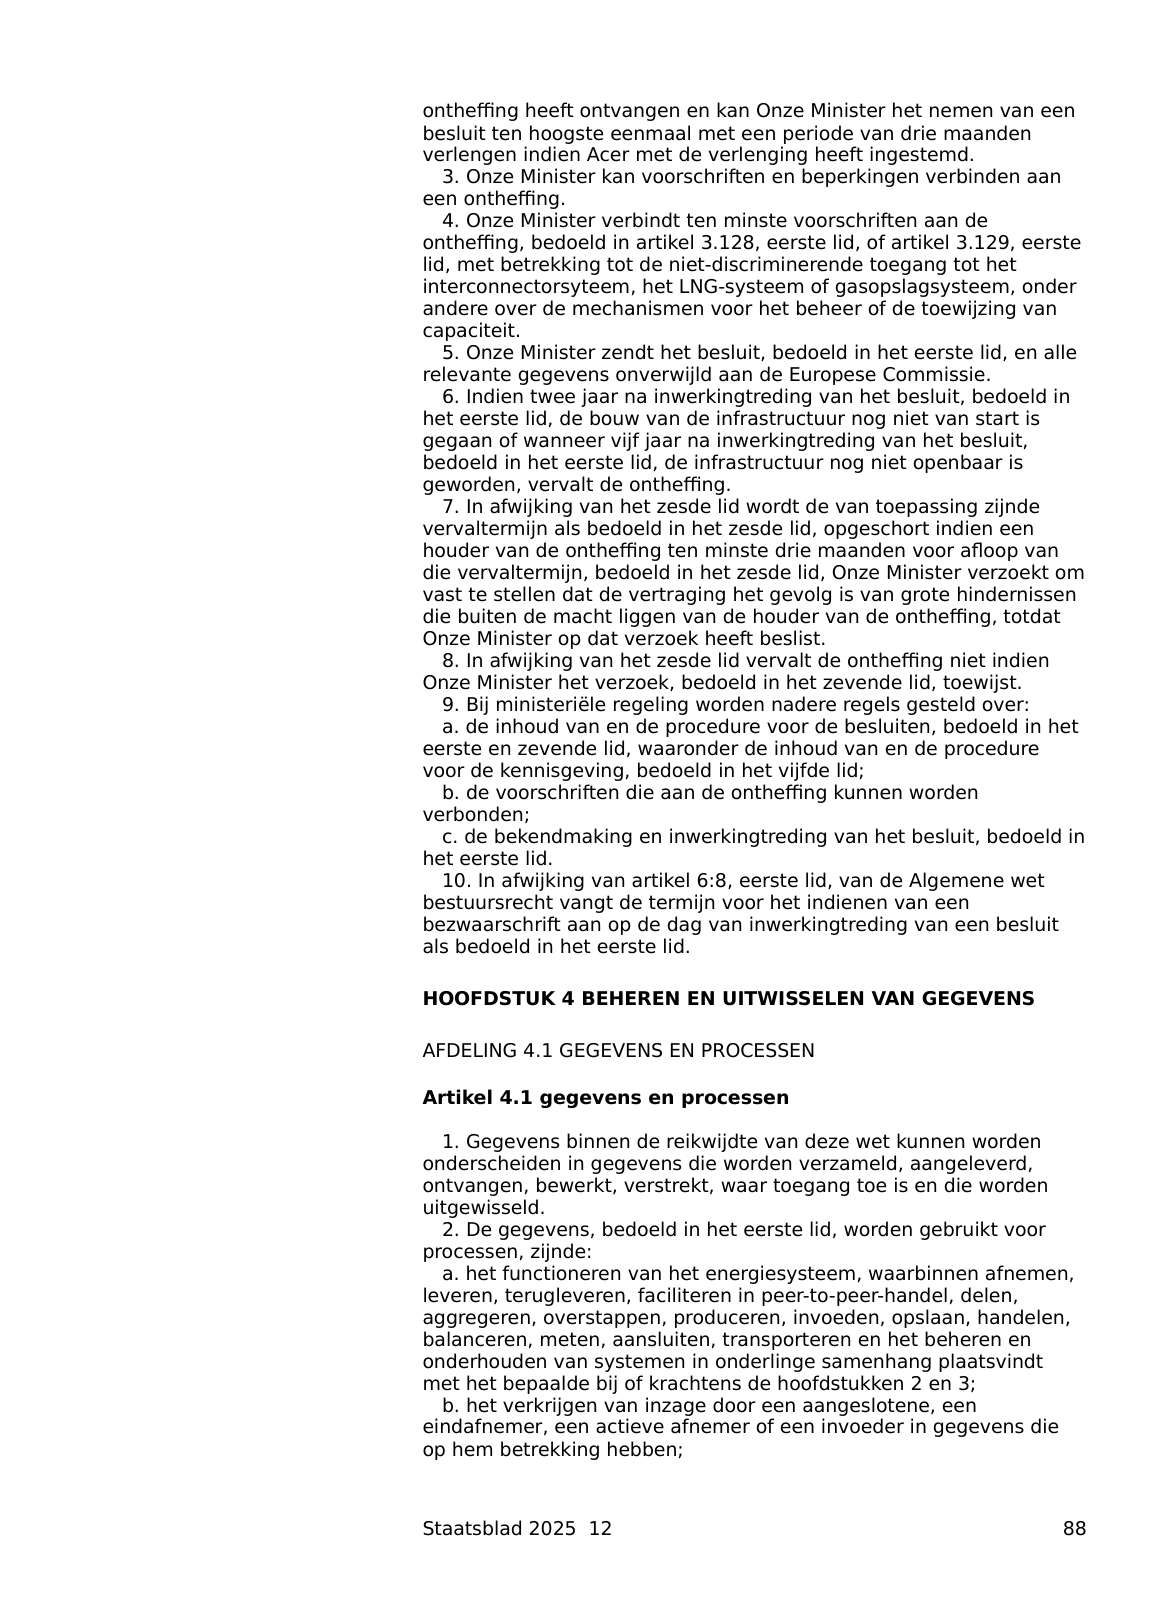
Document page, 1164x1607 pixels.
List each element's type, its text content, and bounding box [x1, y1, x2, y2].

text 4. Onze Minister verbindt ten minste voorschriften aan de ontheffing, bedoeld in artikel 3.128, eerste lid, of artikel 3.129, eerste lid, met betrekking tot de niet-discriminerende toegang tot het interconnectorsyteem, het LNG-systeem of gasopslagsysteem, onder andere over de mechanismen voor het beheer of de toewijzing van capaciteit. [422, 210, 1087, 342]
text 5. Onze Minister zendt het besluit, bedoeld in het eerste lid, en alle relevante gegevens onverwijld aan de Europese Commissie. [422, 342, 1087, 386]
text 7. In afwijking van het zesde lid wordt de van toepassing zijnde vervaltermijn als bedoeld in het zesde lid, opgeschort indien een houder van de ontheffing ten minste drie maanden voor afloop van die vervaltermijn, bedoeld in het zesde lid, Onze Minister verzoekt om vast te stellen dat de vertraging het gevolg is van grote hindernissen die buiten de macht liggen van de houder van de ontheffing, totdat Onze Minister op dat verzoek heeft beslist. [422, 496, 1087, 650]
text 8. In afwijking van het zesde lid vervalt de ontheffing niet indien Onze Minister het verzoek, bedoeld in het zevende lid, toewijst. [422, 650, 1087, 694]
text a. het functioneren van het energiesysteem, waarbinnen afnemen, leveren, terugleveren, faciliteren in peer-to-peer-handel, delen, aggregeren, overstappen, produceren, invoeden, opslaan, handelen, balanceren, meten, aansluiten, transporteren en het beheren en onderhouden van systemen in onderlinge samenhang plaatsvindt met het bepaalde bij of krachtens de hoofdstukken 2 en 3; [422, 1263, 1087, 1394]
text 1. Gegevens binnen de reikwijdte van deze wet kunnen worden onderscheiden in gegevens die worden verzameld, aangeleverd, ontvangen, bewerkt, verstrekt, waar toegang toe is en die worden uitgewisseld. [422, 1131, 1087, 1219]
subtitle AFDELING 4.1 GEGEVENS EN PROCESSEN [422, 1039, 1087, 1062]
text c. de bekendmaking en inwerkingtreding van het besluit, bedoeld in het eerste lid. [422, 826, 1087, 870]
subtitle HOOFDSTUK 4 BEHEREN EN UITWISSELEN VAN GEGEVENS [422, 988, 1087, 1009]
text 10. In afwijking van artikel 6:8, eerste lid, van de Algemene wet bestuursrecht vangt de termijn voor het indienen van een bezwaarschrift aan op de dag van inwerkingtreding van een besluit als bedoeld in het eerste lid. [422, 870, 1087, 958]
text b. de voorschriften die aan de ontheffing kunnen worden verbonden; [422, 782, 1087, 826]
text 3. Onze Minister kan voorschriften en beperkingen verbinden aan een ontheffing. [422, 166, 1087, 210]
text 6. Indien twee jaar na inwerkingtreding van het besluit, bedoeld in het eerste lid, de bouw van de infrastructuur nog niet van start is gegaan of wanneer vijf jaar na inwerkingtreding van het besluit, bedoeld in het eerste lid, de infrastructuur nog niet openbaar is geworden, vervalt de ontheffing. [422, 386, 1087, 496]
text 9. Bij ministeriële regeling worden nadere regels gesteld over: [422, 694, 1087, 716]
text a. de inhoud van en de procedure voor de besluiten, bedoeld in het eerste en zevende lid, waaronder de inhoud van en de procedure voor de kennisgeving, bedoeld in het vijfde lid; [422, 716, 1087, 782]
text b. het verkrijgen van inzage door een aangeslotene, een eindafnemer, een actieve afnemer of een invoeder in gegevens die op hem betrekking hebben; [422, 1394, 1087, 1460]
text ontheffing heeft ontvangen en kan Onze Minister het nemen van een besluit ten hoogste eenmaal met een periode van drie maanden verlengen indien Acer met de verlenging heeft ingestemd. [422, 100, 1087, 166]
subtitle Artikel 4.1 gegevens en processen [422, 1087, 1087, 1108]
text 2. De gegevens, bedoeld in het eerste lid, worden gebruikt voor processen, zijnde: [422, 1219, 1087, 1263]
